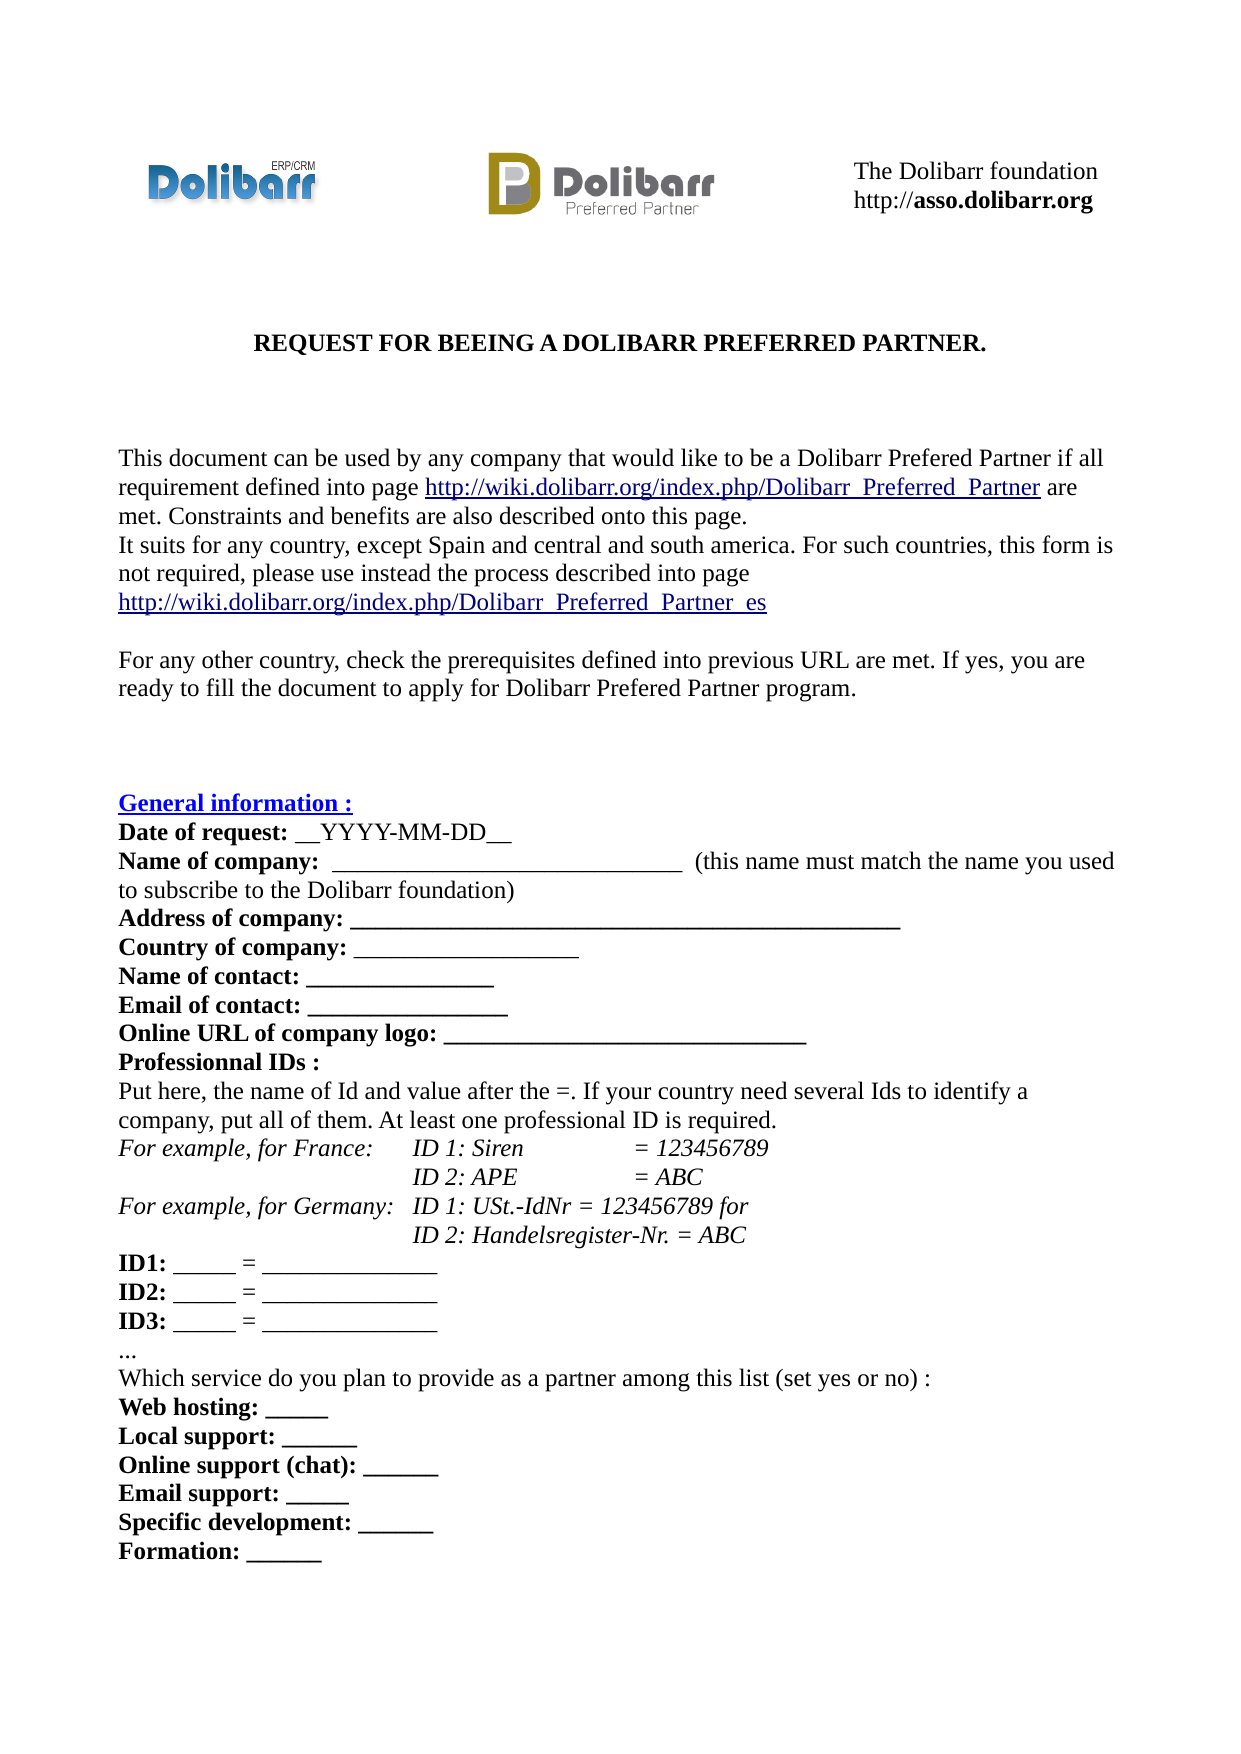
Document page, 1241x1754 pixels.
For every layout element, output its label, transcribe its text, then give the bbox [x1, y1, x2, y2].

text For any other country, check the prerequisites defined into previous URL are met. If yes, you are ready to fill the document to apply for Dolibarr Prefered Partner program. [118, 645, 1122, 702]
text Local support: ______ [118, 1421, 1122, 1450]
text For example, for France: ID 1: Siren = 123456789 [118, 1133, 1122, 1162]
text ID2: _____ = ______________ [118, 1277, 1122, 1306]
text REQUEST FOR BEEING A DOLIBARR PREFERRED PARTNER. [118, 328, 1122, 357]
text Online support (chat): ______ [118, 1450, 1122, 1478]
text For example, for Germany: ID 1: USt.-IdNr = 123456789 for [118, 1191, 1122, 1220]
text It suits for any country, except Spain and central and south america. For such countries, this form is not required, please use instead the process described into page http://wiki.dolibarr.org/index.php/Dolibarr_Preferred_Partner_es [118, 530, 1122, 616]
picture [473, 138, 728, 227]
text Put here, the name of Id and value after the =. If your country need several Ids to identify a company, put all of them. At least one professional ID is required. [118, 1076, 1122, 1133]
text Specific development: ______ [118, 1507, 1122, 1536]
text Which service do you plan to provide as a partner among this list (set yes or no) : [118, 1363, 1122, 1392]
text Date of request: __YYYY-MM-DD__ [118, 817, 1122, 846]
text http://asso.dolibarr.org [728, 185, 1122, 213]
text ID3: _____ = ______________ [118, 1306, 1122, 1335]
text Country of company: __________________ [118, 932, 1122, 961]
text General information : [118, 788, 1122, 817]
text ID1: _____ = ______________ [118, 1248, 1122, 1277]
text ID 2: Handelsregister-Nr. = ABC [118, 1220, 1122, 1248]
text Professionnal IDs : [118, 1047, 1122, 1076]
text [328, 156, 473, 185]
text Email of contact: ________________ [118, 990, 1122, 1018]
text This document can be used by any company that would like to be a Dolibarr Prefered Partner if all requirement defined into page http://wiki.dolibarr.org/index.php/Dolibarr_Preferred_Partner are met. Constraints and benefits are also described onto this page. [118, 443, 1122, 530]
picture [131, 107, 328, 252]
text Name of contact: _______________ [118, 961, 1122, 990]
text Web hosting: _____ [118, 1392, 1122, 1421]
text Email support: _____ [118, 1478, 1122, 1507]
text Address of company: ____________________________________________ [118, 903, 1122, 932]
text Name of company: ____________________________ (this name must match the name you used to subscribe to the Dolibarr foundation) [118, 846, 1122, 903]
text [328, 185, 473, 213]
text The Dolibarr foundation [728, 156, 1122, 185]
text ... [118, 1335, 1122, 1363]
text Formation: ______ [118, 1536, 1122, 1565]
text ID 2: APE = ABC [118, 1162, 1122, 1191]
text Online URL of company logo: _____________________________ [118, 1018, 1122, 1047]
